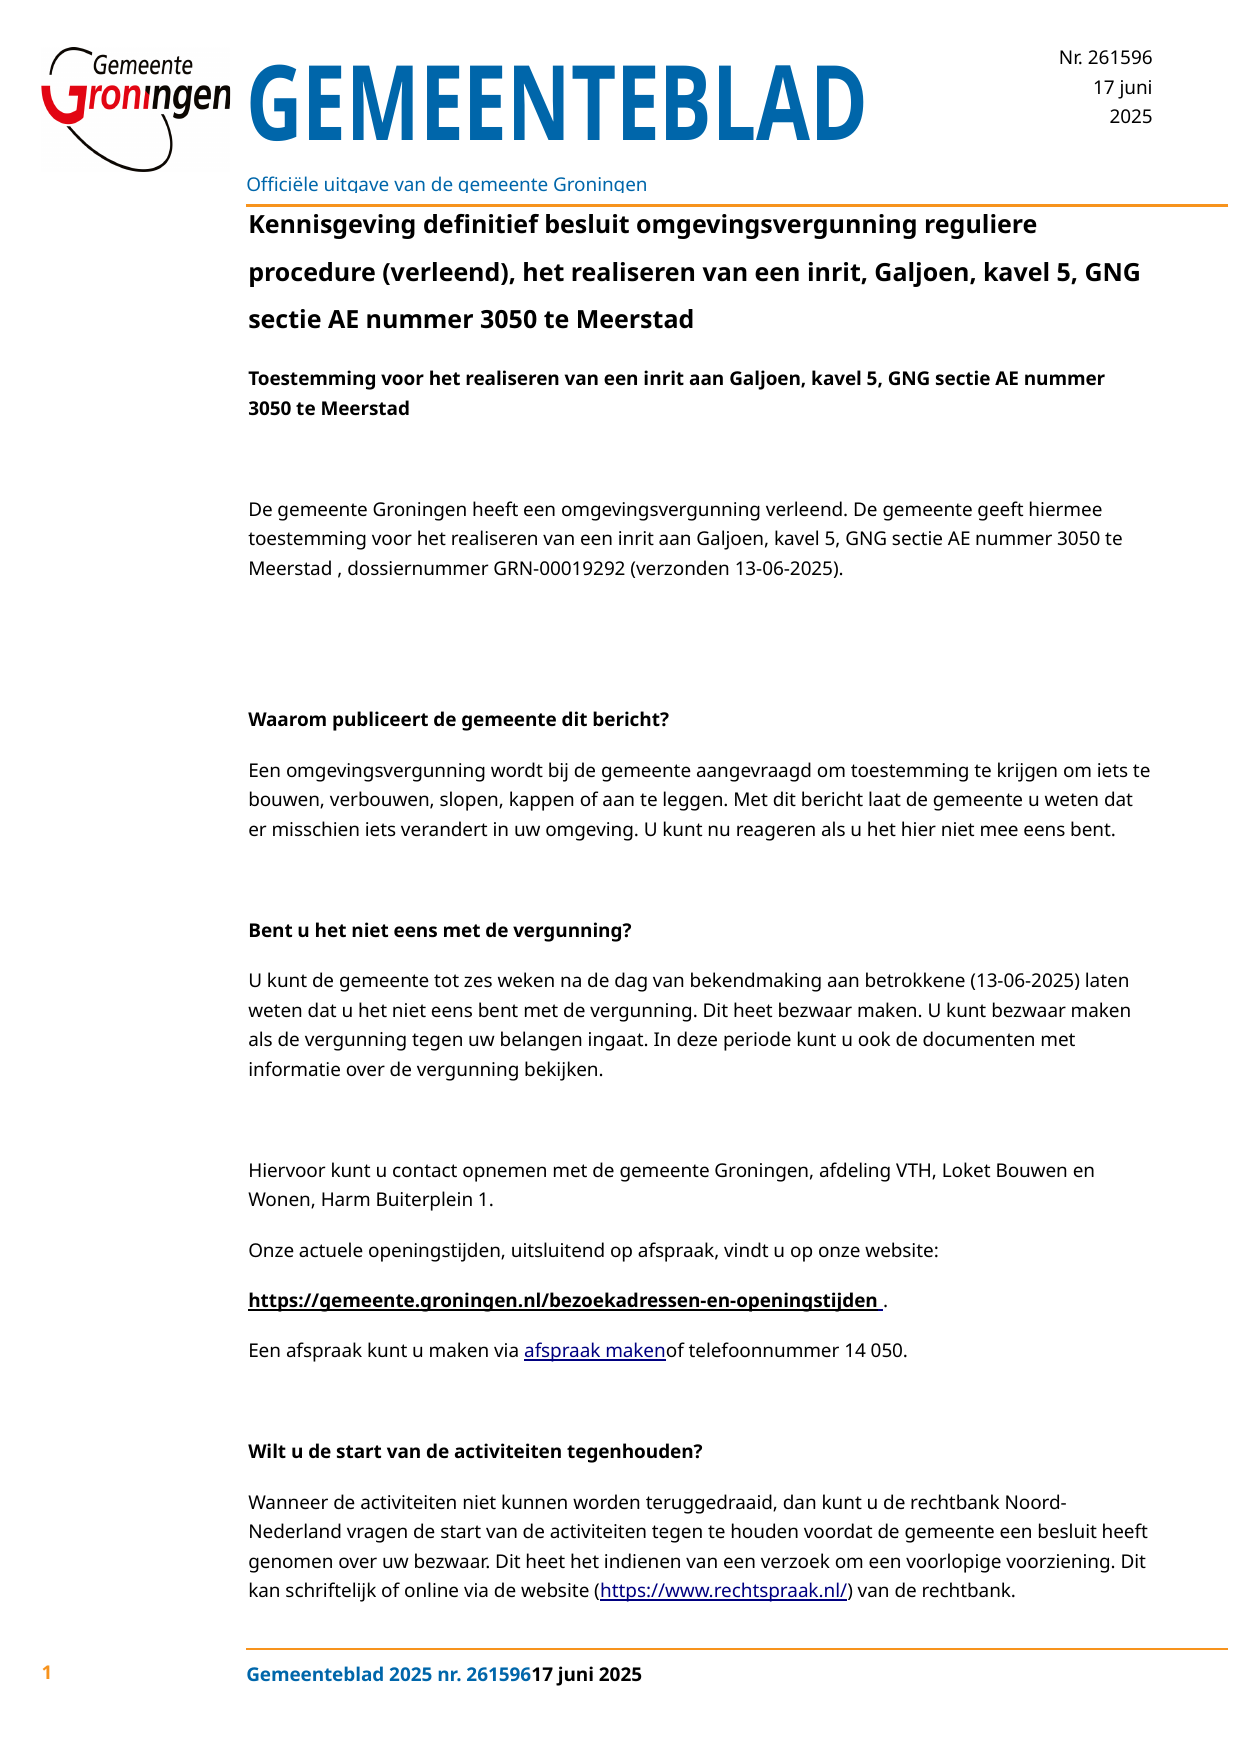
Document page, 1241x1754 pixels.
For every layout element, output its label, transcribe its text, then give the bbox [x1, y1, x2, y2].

text Een afspraak kunt u maken via afspraak makenof telefoonnummer 14 050. [248, 1338, 1152, 1363]
text De gemeente Groningen heeft een omgevingsvergunning verleend. De gemeente geeft hiermee toestemming voor het realiseren van een inrit aan Galjoen, kavel 5, GNG sectie AE nummer 3050 te Meerstad , dossiernummer GRN-00019292 (verzonden 13-06-2025). [248, 496, 1152, 581]
text Wanneer de activiteiten niet kunnen worden teruggedraaid, dan kunt u de rechtbank Noord-Nederland vragen de start van de activiteiten tegen te houden voordat de gemeente een besluit heeft genomen over uw bezwaar. Dit heet het indienen van een verzoek om een voorlopige voorziening. Dit kan schriftelijk of online via de website (https://www.rechtspraak.nl/) van de rechtbank. [248, 1489, 1152, 1603]
text Bent u het niet eens met de vergunning? [248, 917, 1152, 942]
picture [41, 47, 231, 172]
text Toestemming voor het realiseren van een inrit aan Galjoen, kavel 5, GNG sectie AE nummer 3050 te Meerstad [248, 366, 1152, 421]
text Wilt u de start van de activiteiten tegenhouden? [248, 1438, 1152, 1464]
text Onze actuele openingstijden, uitsluitend op afspraak, vindt u op onze website: [248, 1237, 1152, 1262]
text Een omgevingsvergunning wordt bij de gemeente aangevraagd om toestemming te krijgen om iets te bouwen, verbouwen, slopen, kappen of aan te leggen. Met dit bericht laat de gemeente u weten dat er misschien iets verandert in uw omgeving. U kunt nu reageren als u het hier niet mee eens bent. [248, 757, 1152, 842]
text https://gemeente.groningen.nl/bezoekadressen-en-openingstijden . [248, 1287, 1152, 1313]
text U kunt de gemeente tot zes weken na de dag van bekendmaking aan betrokkene (13-06-2025) laten weten dat u het niet eens bent met de vergunning. Dit heet bezwaar maken. U kunt bezwaar maken als de vergunning tegen uw belangen ingaat. In deze periode kunt u ook de documenten met informatie over de vergunning bekijken. [248, 967, 1152, 1082]
text Kennisgeving definitief besluit omgevingsvergunning reguliere procedure (verleend), het realiseren van een inrit, Galjoen, kavel 5, GNG sectie AE nummer 3050 te Meerstad [248, 207, 1152, 336]
text Hiervoor kunt u contact opnemen met de gemeente Groningen, afdeling VTH, Loket Bouwen en Wonen, Harm Buiterplein 1. [248, 1157, 1152, 1212]
text Waarom publiceert de gemeente dit bericht? [248, 706, 1152, 732]
